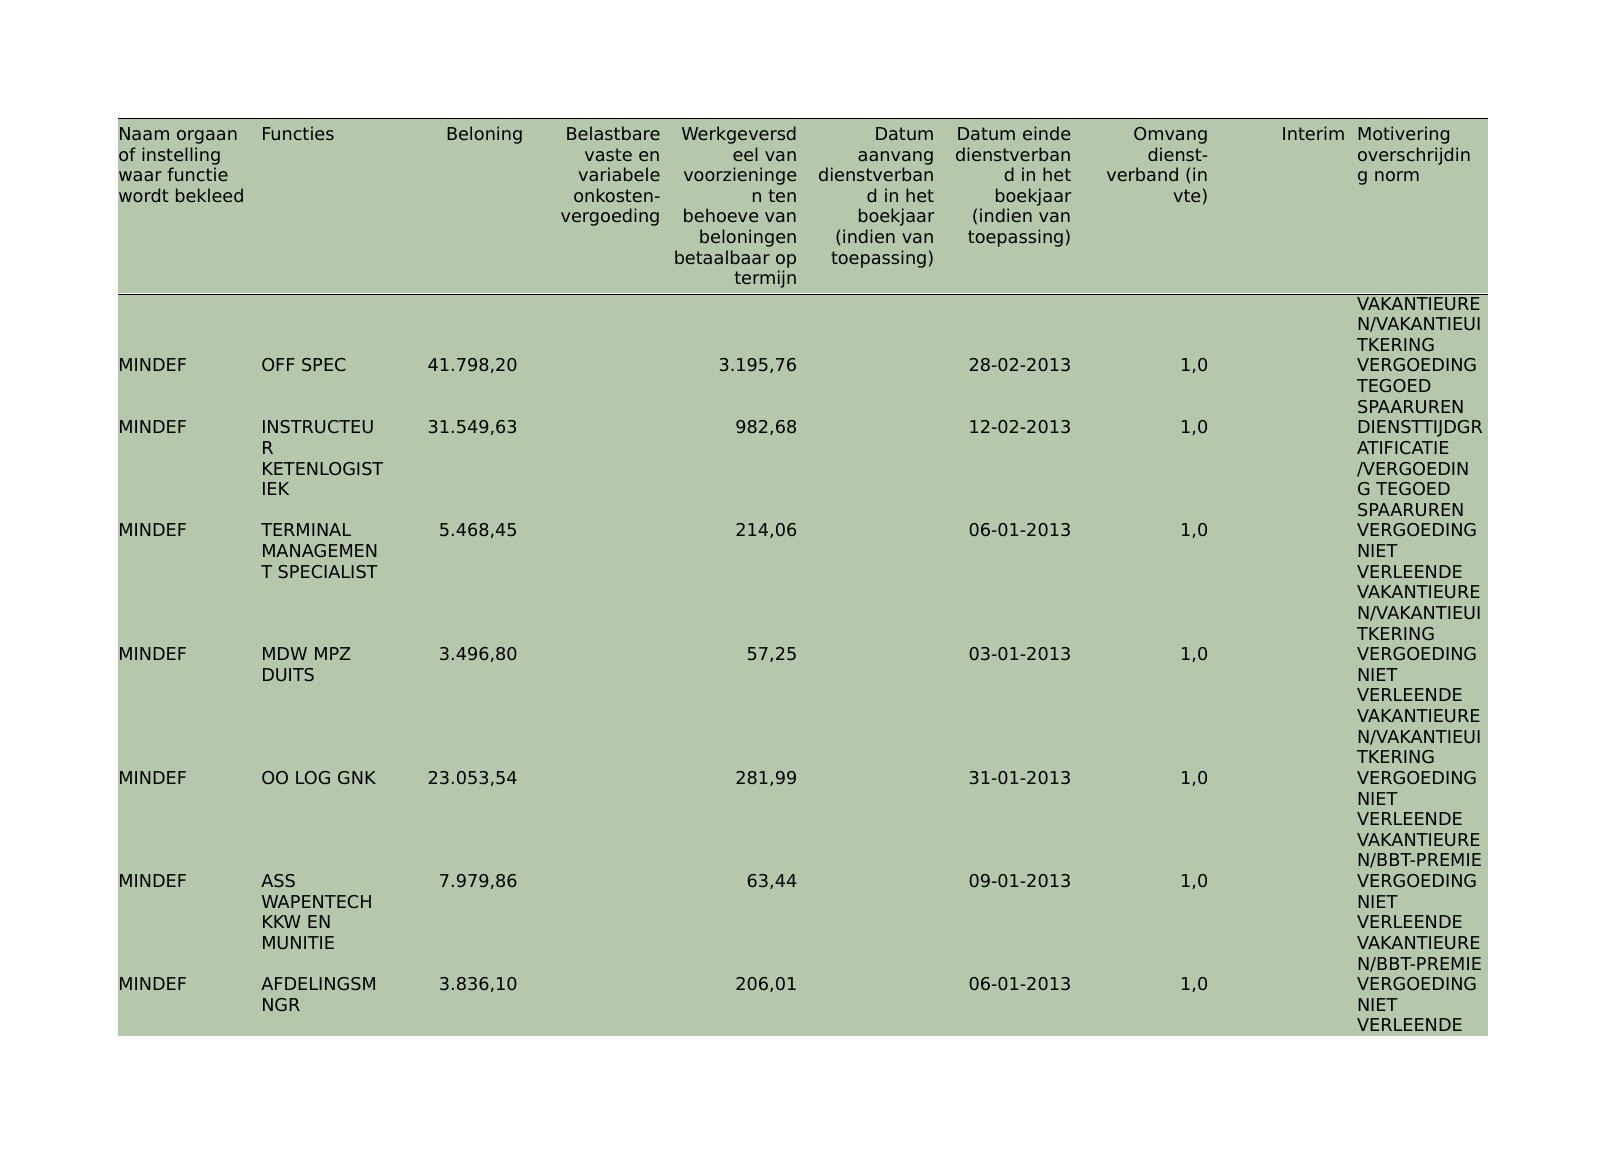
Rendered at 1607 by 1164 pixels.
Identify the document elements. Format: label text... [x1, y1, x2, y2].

table_header Motivering overschrijding norm [1351, 119, 1488, 293]
table_cell MINDEF [118, 974, 255, 1036]
table_cell [529, 768, 666, 871]
table_cell [118, 295, 255, 355]
table_cell 31-01-2013 [940, 768, 1077, 871]
table_cell 28-02-2013 [940, 355, 1077, 417]
table_cell [803, 355, 940, 417]
table_cell MINDEF [118, 520, 255, 644]
table_cell [392, 295, 529, 355]
table_cell 03-01-2013 [940, 644, 1077, 768]
table_cell 1,0 [1077, 520, 1214, 644]
table_cell [1214, 417, 1351, 520]
table_cell 12-02-2013 [940, 417, 1077, 520]
table_cell TERMINAL MANAGEMENT SPECIALIST [255, 520, 392, 644]
table_cell 41.798,20 [392, 355, 529, 417]
table_cell MINDEF [118, 355, 255, 417]
table_cell 982,68 [666, 417, 803, 520]
table_header Interim [1214, 119, 1351, 293]
table_cell 214,06 [666, 520, 803, 644]
table_cell [529, 295, 666, 355]
table_header Omvang dienst-verband (in vte) [1077, 119, 1214, 293]
table_cell [666, 295, 803, 355]
table_cell 3.496,80 [392, 644, 529, 768]
table_cell 23.053,54 [392, 768, 529, 871]
table_cell [940, 295, 1077, 355]
table_header Datum einde dienstverband in het boekjaar (indien van toepassing) [940, 119, 1077, 293]
table_cell AFDELINGSMNGR [255, 974, 392, 1036]
table_cell [803, 644, 940, 768]
table_cell [803, 974, 940, 1036]
table_cell OFF SPEC [255, 355, 392, 417]
table_cell OO LOG GNK [255, 768, 392, 871]
table_cell ASS WAPENTECH KKW EN MUNITIE [255, 871, 392, 974]
table_cell VERGOEDING NIET VERLEENDE [1351, 974, 1488, 1036]
table_cell 06-01-2013 [940, 520, 1077, 644]
table_cell MINDEF [118, 417, 255, 520]
table_cell [1214, 520, 1351, 644]
table_cell [1077, 295, 1214, 355]
table_cell MINDEF [118, 644, 255, 768]
table_header Datum aanvang dienstverband in het boekjaar (indien van toepassing) [803, 119, 940, 293]
table_cell VERGOEDING NIET VERLEENDE VAKANTIEUREN/VAKANTIEUITKERING [1351, 644, 1488, 768]
table_cell 3.836,10 [392, 974, 529, 1036]
table_cell [1214, 295, 1351, 355]
table_cell 7.979,86 [392, 871, 529, 974]
table_cell 1,0 [1077, 871, 1214, 974]
table_cell [529, 520, 666, 644]
table_cell MINDEF [118, 768, 255, 871]
table_cell [1214, 355, 1351, 417]
table_cell [803, 520, 940, 644]
table_cell 31.549,63 [392, 417, 529, 520]
table_cell VAKANTIEUREN/VAKANTIEUITKERING [1351, 295, 1488, 355]
table_cell 3.195,76 [666, 355, 803, 417]
table_cell DIENSTTIJDGRATIFICATIE /VERGOEDING TEGOED SPAARUREN [1351, 417, 1488, 520]
table_header Werkgeversdeel van voorzieningen ten behoeve van beloningen betaalbaar op termijn [666, 119, 803, 293]
table_cell [803, 871, 940, 974]
table_cell 1,0 [1077, 768, 1214, 871]
table_cell [529, 417, 666, 520]
table_cell [529, 974, 666, 1036]
table_cell 206,01 [666, 974, 803, 1036]
table_cell [529, 644, 666, 768]
table_cell VERGOEDING NIET VERLEENDE VAKANTIEUREN/BBT-PREMIE [1351, 768, 1488, 871]
table_header Naam orgaan of instelling waar functie wordt bekleed [118, 119, 255, 293]
table_cell INSTRUCTEUR KETENLOGISTIEK [255, 417, 392, 520]
table_cell 1,0 [1077, 355, 1214, 417]
table_cell [803, 768, 940, 871]
table_cell [1214, 871, 1351, 974]
table_cell 281,99 [666, 768, 803, 871]
table_header Belastbare vaste en variabele onkosten-vergoeding [529, 119, 666, 293]
table_cell MINDEF [118, 871, 255, 974]
table_cell 63,44 [666, 871, 803, 974]
table_cell 1,0 [1077, 644, 1214, 768]
table_cell 5.468,45 [392, 520, 529, 644]
table_header Functies [255, 119, 392, 293]
table_cell VERGOEDING NIET VERLEENDE VAKANTIEUREN/VAKANTIEUITKERING [1351, 520, 1488, 644]
table_cell MDW MPZ DUITS [255, 644, 392, 768]
table_cell VERGOEDING TEGOED SPAARUREN [1351, 355, 1488, 417]
table_header Beloning [392, 119, 529, 293]
table_cell [529, 871, 666, 974]
table_cell 09-01-2013 [940, 871, 1077, 974]
table_cell 57,25 [666, 644, 803, 768]
table_cell [529, 355, 666, 417]
table_cell [1214, 644, 1351, 768]
table_cell 1,0 [1077, 974, 1214, 1036]
table_cell [1214, 974, 1351, 1036]
table_cell [255, 295, 392, 355]
table_cell [803, 295, 940, 355]
table_cell VERGOEDING NIET VERLEENDE VAKANTIEUREN/BBT-PREMIE [1351, 871, 1488, 974]
table_cell [803, 417, 940, 520]
table_cell [1214, 768, 1351, 871]
table_cell 1,0 [1077, 417, 1214, 520]
table_cell 06-01-2013 [940, 974, 1077, 1036]
